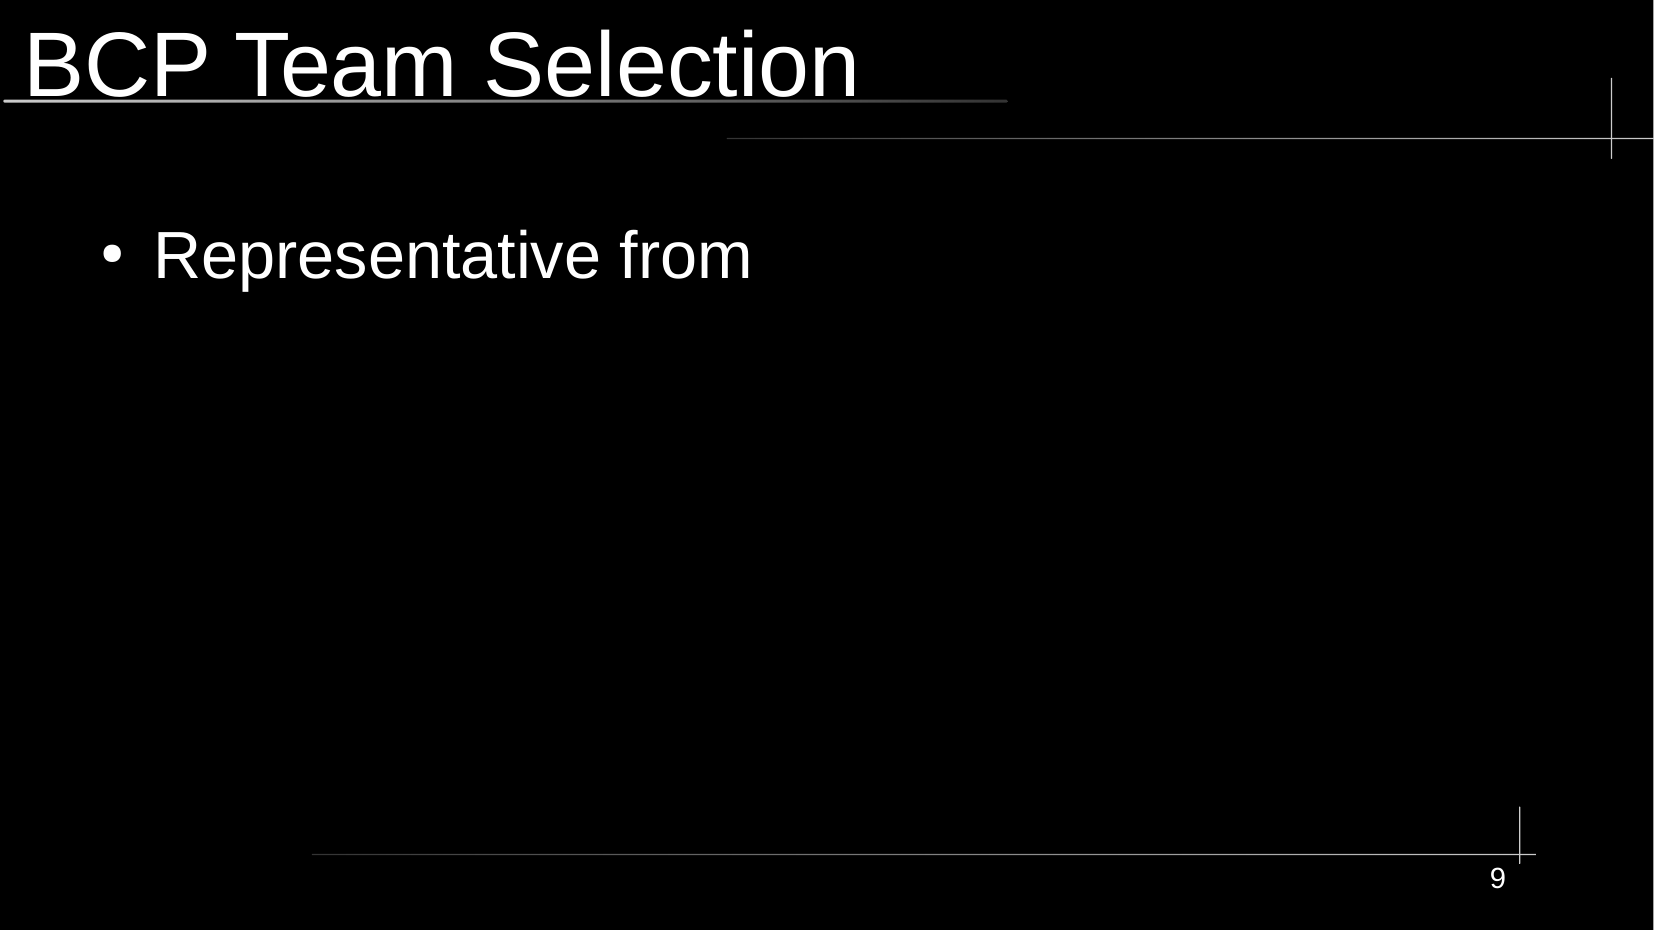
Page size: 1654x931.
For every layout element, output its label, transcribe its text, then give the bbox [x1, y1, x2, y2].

title BCP Team Selection [23, 11, 1589, 119]
list Representative from [82, 217, 1571, 851]
